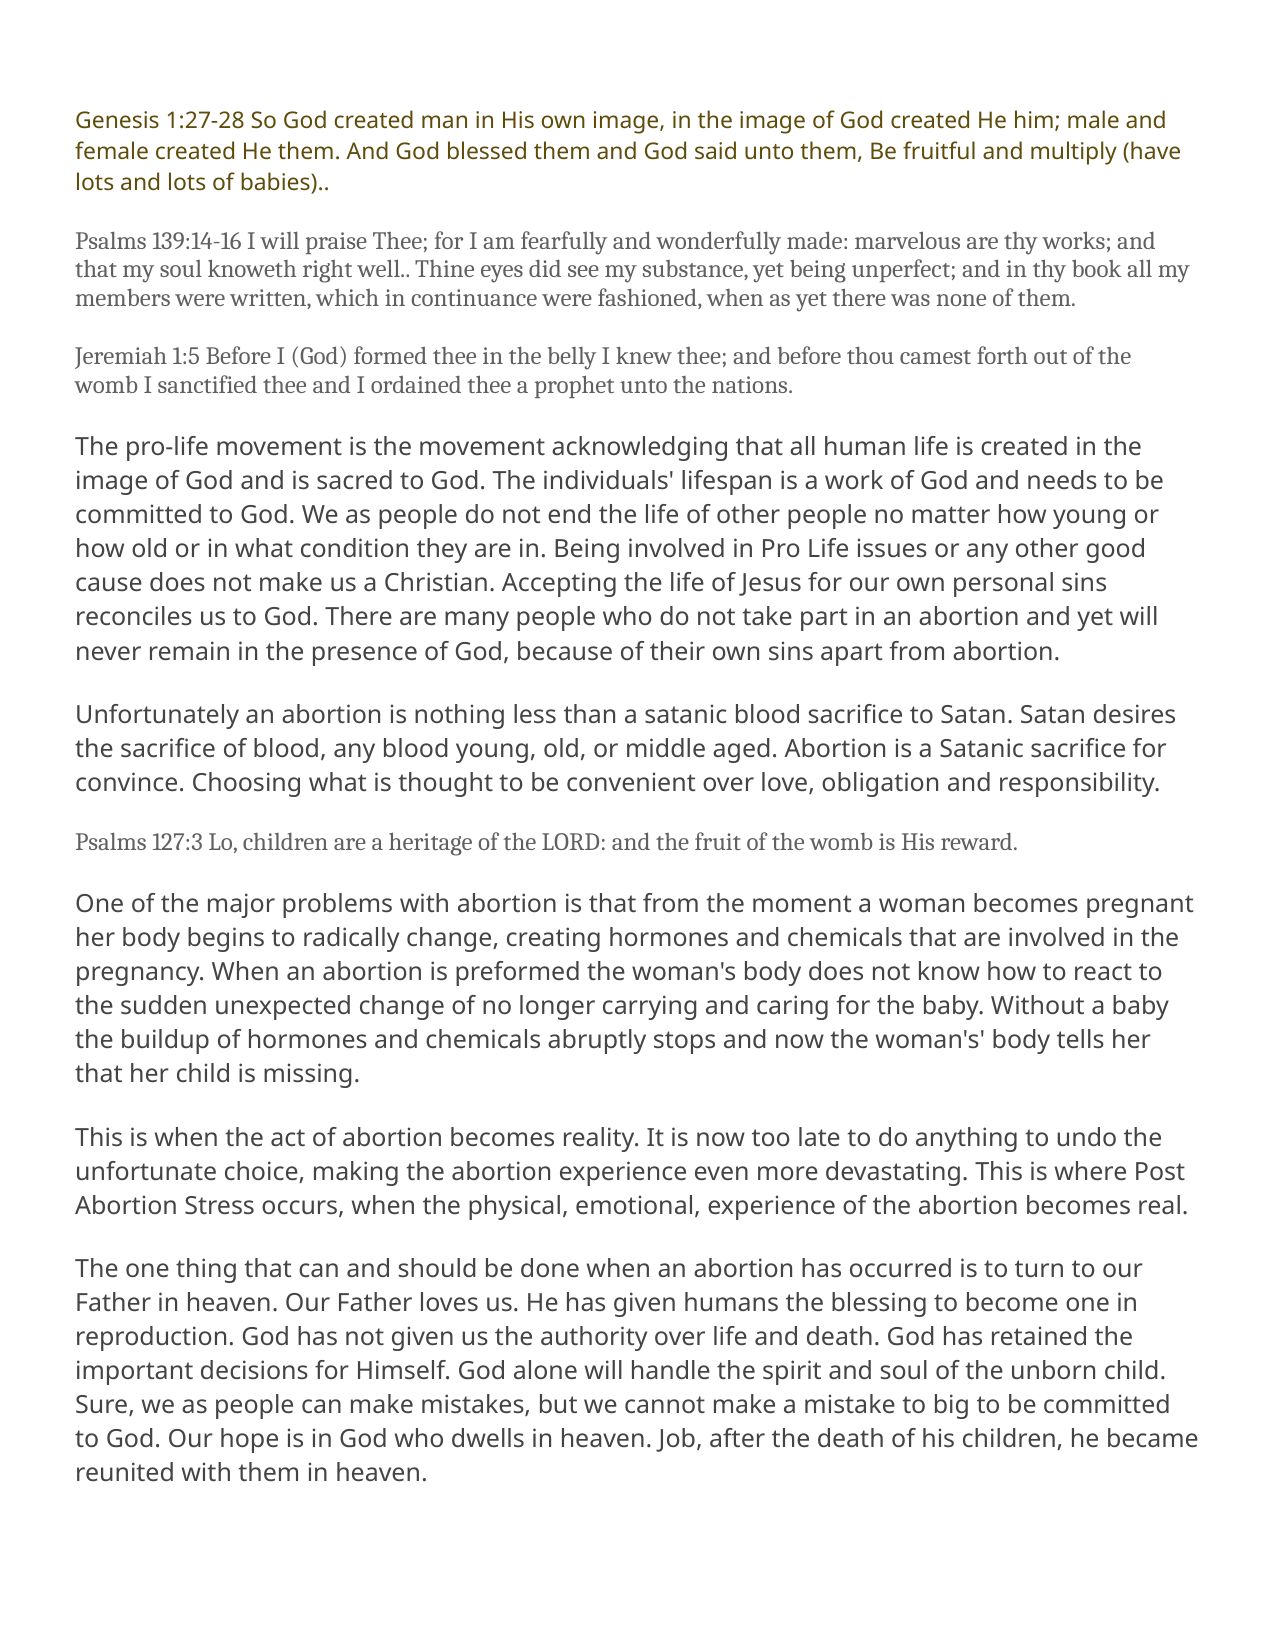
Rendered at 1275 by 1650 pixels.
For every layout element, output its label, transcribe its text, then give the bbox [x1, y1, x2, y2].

text This is when the act of abortion becomes reality. It is now too late to do anything to undo the unfortunate choice, making the abortion experience even more devastating. This is where Post Abortion Stress occurs, when the physical, emotional, experience of the abortion becomes real. [75, 1119, 1200, 1221]
text Unfortunately an abortion is nothing less than a satanic blood sacrifice to Satan. Satan desires the sacrifice of blood, any blood young, old, or middle aged. Abortion is a Satanic sacrifice for convince. Choosing what is thought to be convenient over love, obligation and responsibility. [75, 696, 1200, 798]
text One of the major problems with abortion is that from the moment a woman becomes pregnant her body begins to radically change, creating hormones and chemicals that are involved in the pregnancy. When an abortion is preformed the woman's body does not know how to react to the sudden unexpected change of no longer carrying and caring for the baby. Without a baby the buildup of hormones and chemicals abruptly stops and now the woman's' body tells her that her child is missing. [75, 886, 1200, 1090]
text Jeremiah 1:5 Before I (God) formed thee in the belly I knew thee; and before thou camest forth out of the womb I sanctified thee and I ordained thee a prophet unto the nations. [75, 342, 1200, 399]
text Psalms 139:14-16 I will praise Thee; for I am fearfully and wonderfully made: marvelous are thy works; and that my soul knoweth right well.. Thine eyes did see my substance, yet being unperfect; and in thy book all my members were written, which in continuance were fashioned, when as yet there was none of them. [75, 227, 1200, 313]
text The one thing that can and should be done when an abortion has occurred is to turn to our Father in heaven. Our Father loves us. He has given humans the blessing to become one in reproduction. God has not given us the authority over life and death. God has retained the important decisions for Himself. God alone will handle the spirit and soul of the unborn child. Sure, we as people can make mistakes, but we cannot make a mistake to big to be committed to God. Our hope is in God who dwells in heaven. Job, after the death of his children, he became reunited with them in heaven. [75, 1251, 1200, 1489]
text Psalms 127:3 Lo, children are a heritage of the LORD: and the fruit of the womb is His reward. [75, 828, 1200, 856]
text The pro-life movement is the movement acknowledging that all human life is created in the image of God and is sacred to God. The individuals' lifespan is a work of God and needs to be committed to God. We as people do not end the life of other people no matter how young or how old or in what condition they are in. Being involved in Pro Life issues or any other good cause does not make us a Christian. Accepting the life of Jesus for our own personal sins reconciles us to God. There are many people who do not take part in an abortion and yet will never remain in the presence of God, because of their own sins apart from abortion. [75, 429, 1200, 667]
text Genesis 1:27-28 So God created man in His own image, in the image of God created He him; male and female created He them. And God blessed them and God said unto them, Be fruitful and multiply (have lots and lots of babies).. [75, 104, 1200, 197]
